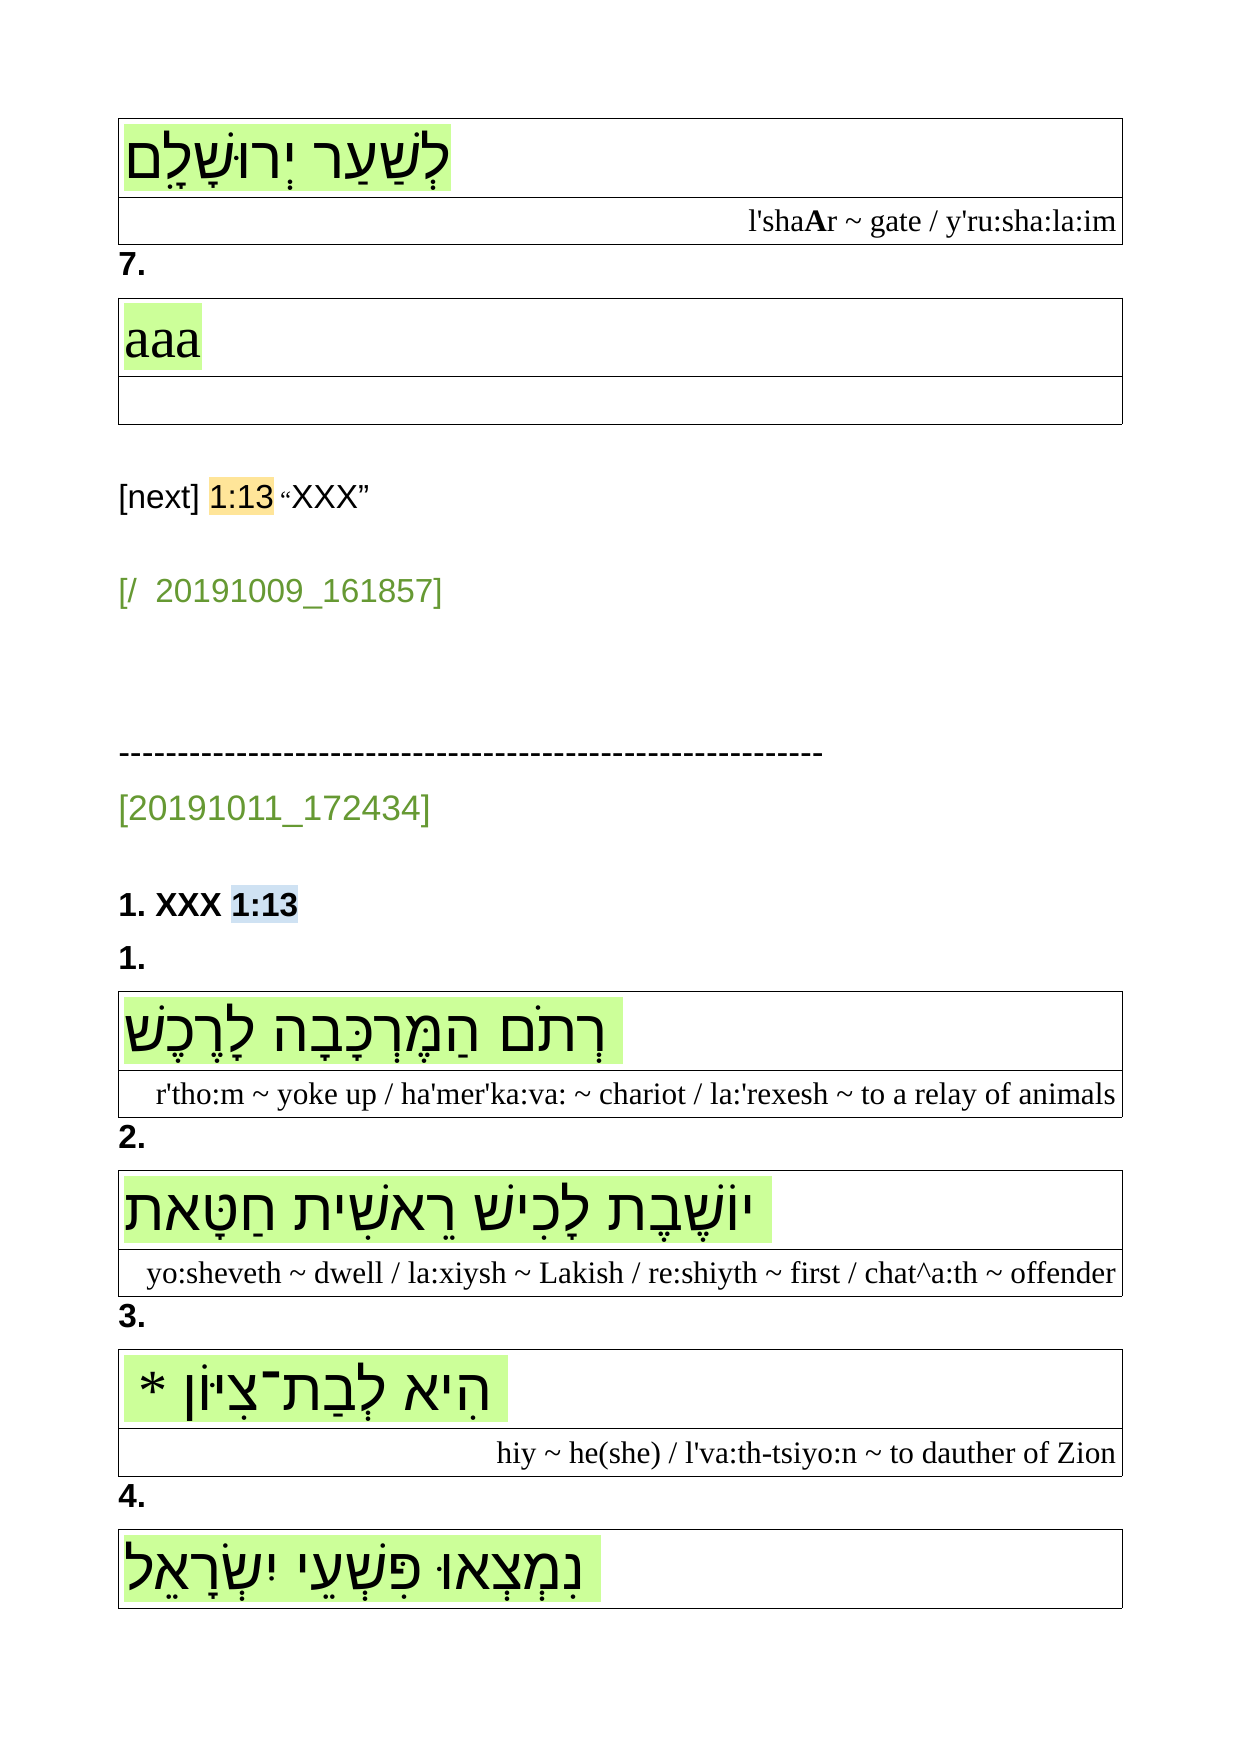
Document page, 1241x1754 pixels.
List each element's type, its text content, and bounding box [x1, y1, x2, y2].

text 2. [118, 1118, 1122, 1156]
table_header רְתֹם הַמֶּרְכָּבָה לָרֶכֶשׁ [119, 992, 1122, 1069]
text [/ 20191009_161857] [118, 571, 1122, 609]
text [next] 1:13 “XXX” [118, 477, 1122, 515]
table_cell [119, 377, 1122, 423]
text ------------------------------------------------------------ [118, 731, 1122, 772]
text 1. [118, 938, 1122, 976]
table_cell yo:sheveth ~ dwell / la:xiysh ~ Lakish / re:shiyth ~ first / chat^a:th ~ offender [119, 1250, 1122, 1296]
table_header aaa [119, 299, 1122, 376]
table_header יוֹשֶׁבֶת לָכִישׁ רֵאשִׁית חַטָּאת [119, 1171, 1122, 1249]
table_cell r'tho:m ~ yoke up / ha'mer'ka:va: ~ chariot / la:'rexesh ~ to a relay of animals [119, 1071, 1122, 1117]
table_cell hiy ~ he(she) / l'va:th-tsiyo:n ~ to dauther of Zion [119, 1429, 1122, 1476]
text 7. [118, 245, 1122, 283]
table_header * הִיא לְבַת־צִיּוֹן [119, 1350, 1122, 1428]
table_header נִמְצְאוּ פִּשְׁעֵי יִשְׂרָאֵל [119, 1530, 1122, 1607]
table_header לְשַׁעַר יְרוּשָׁלִָם [119, 119, 1122, 197]
text 4. [118, 1477, 1122, 1514]
text [20191011_172434] [118, 787, 1122, 828]
text 1. XXX 1:13 [118, 885, 1122, 923]
text 3. [118, 1297, 1122, 1335]
table_cell l'shaAr ~ gate / y'ru:sha:la:im [119, 198, 1122, 244]
